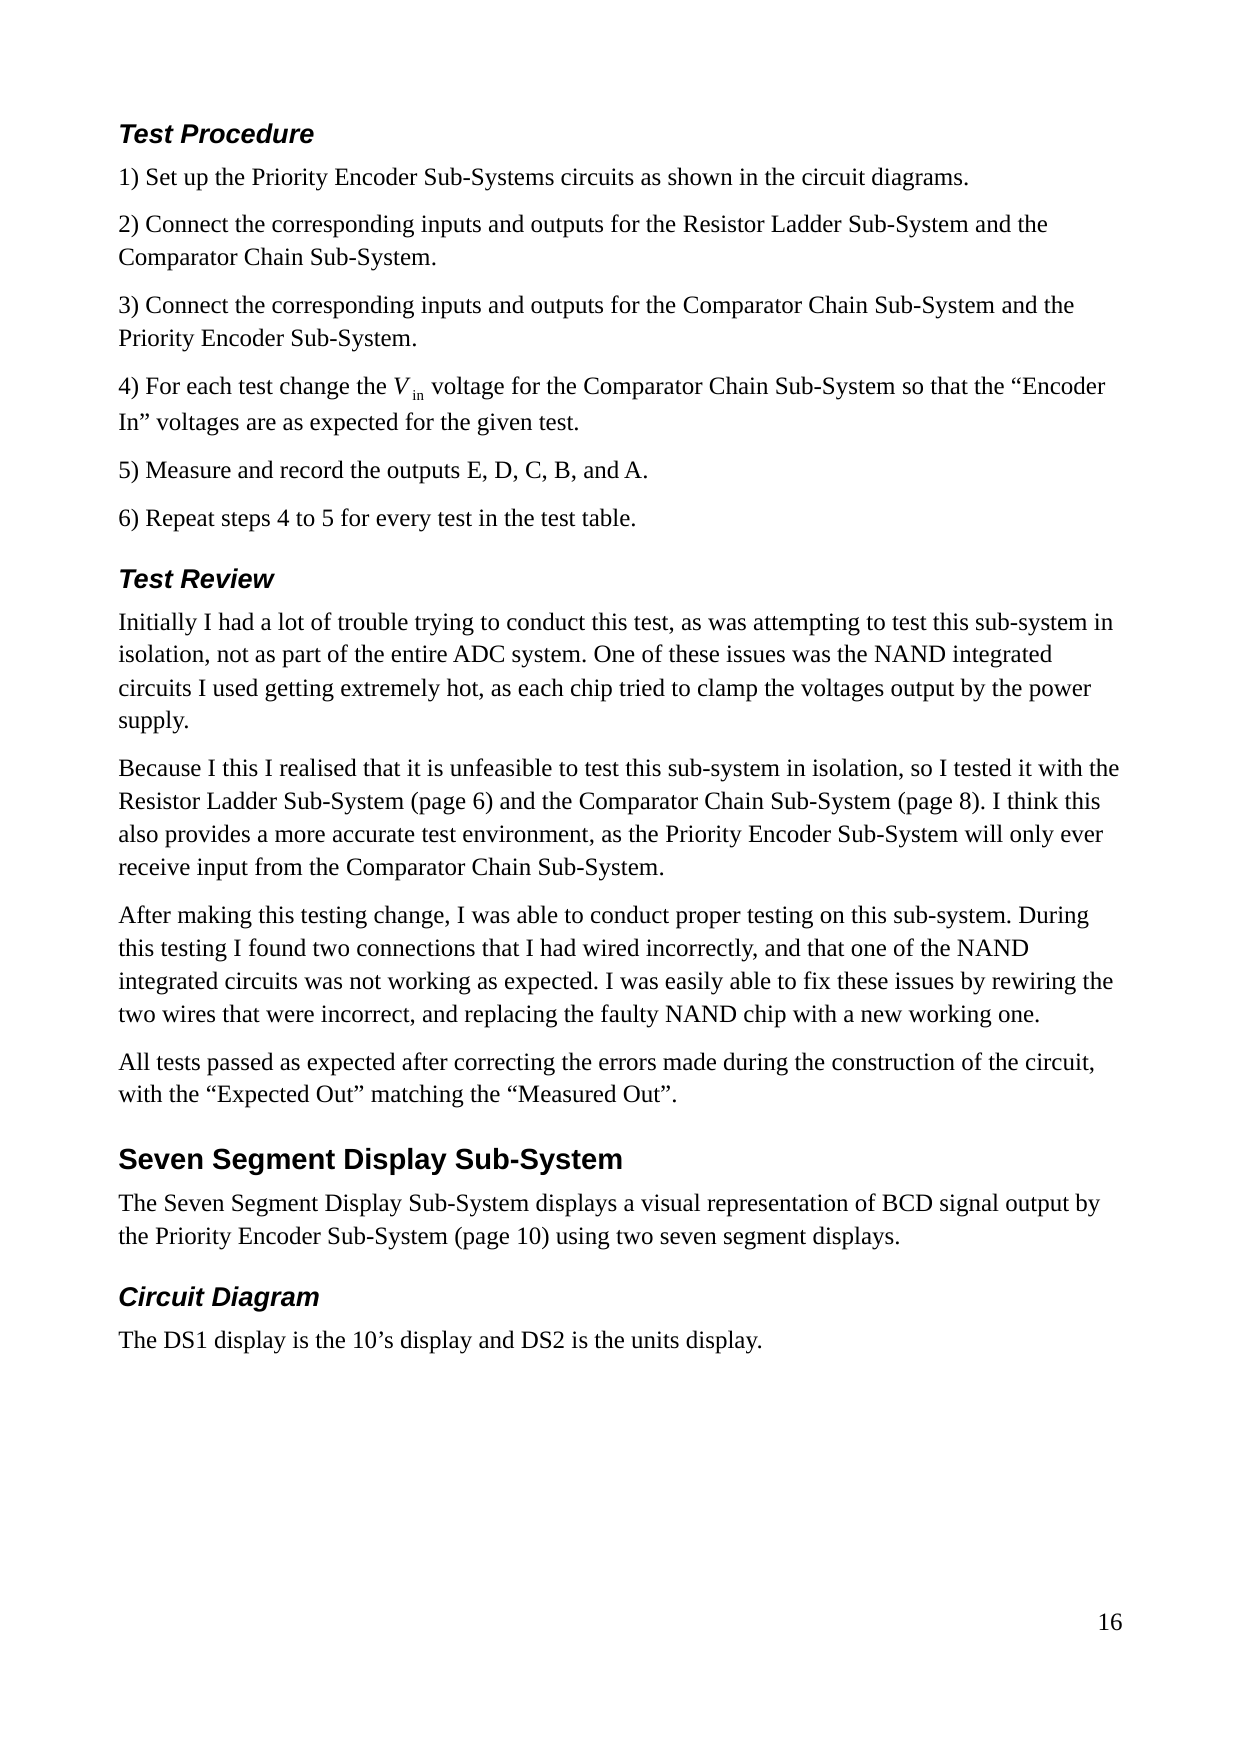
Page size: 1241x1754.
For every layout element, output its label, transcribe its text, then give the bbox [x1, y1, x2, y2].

subtitle Seven Segment Display Sub-System [118, 1142, 1122, 1175]
text Because I this I realised that it is unfeasible to test this sub-system in isolation, so I tested it with the Resistor Ladder Sub-System (page 6) and the Comparator Chain Sub-System (page 8). I think this also provides a more accurate test environment, as the Priority Encoder Sub-System will only ever receive input from the Comparator Chain Sub-System. [118, 753, 1122, 881]
text After making this testing change, I was able to conduct proper testing on this sub-system. During this testing I found two connections that I had wired incorrectly, and that one of the NAND integrated circuits was not working as expected. I was easily able to fix these issues by rewiring the two wires that were incorrect, and replacing the faulty NAND chip with a new working one. [118, 900, 1122, 1028]
subtitle Circuit Diagram [118, 1281, 1122, 1312]
text 1) Set up the Priority Encoder Sub-Systems circuits as shown in the circuit diagrams. [118, 162, 1122, 191]
text 4) For each test change the voltage for the Comparator Chain Sub-System so that the “Encoder In” voltages are as expected for the given test. [118, 371, 1122, 436]
text 3) Connect the corresponding inputs and outputs for the Comparator Chain Sub-System and the Priority Encoder Sub-System. [118, 290, 1122, 352]
text 6) Repeat steps 4 to 5 for every test in the test table. [118, 503, 1122, 531]
subtitle Test Procedure [118, 118, 1122, 149]
subtitle Test Review [118, 563, 1122, 594]
text Initially I had a lot of trouble trying to conduct this test, as was attempting to test this sub-system in isolation, not as part of the entire ADC system. One of these issues was the NAND integrated circuits I used getting extremely hot, as each chip tried to clamp the voltages output by the power supply. [118, 607, 1122, 734]
text The Seven Segment Display Sub-System displays a visual representation of BCD signal output by the Priority Encoder Sub-System (page 10) using two seven segment displays. [118, 1188, 1122, 1249]
text The DS1 display is the 10’s display and DS2 is the units display. [118, 1325, 1122, 1353]
text All tests passed as expected after correcting the errors made during the construction of the circuit, with the “Expected Out” matching the “Measured Out”. [118, 1047, 1122, 1108]
text 2) Connect the corresponding inputs and outputs for the Resistor Ladder Sub-System and the Comparator Chain Sub-System. [118, 209, 1122, 271]
text 5) Measure and record the outputs E, D, C, B, and A. [118, 455, 1122, 484]
